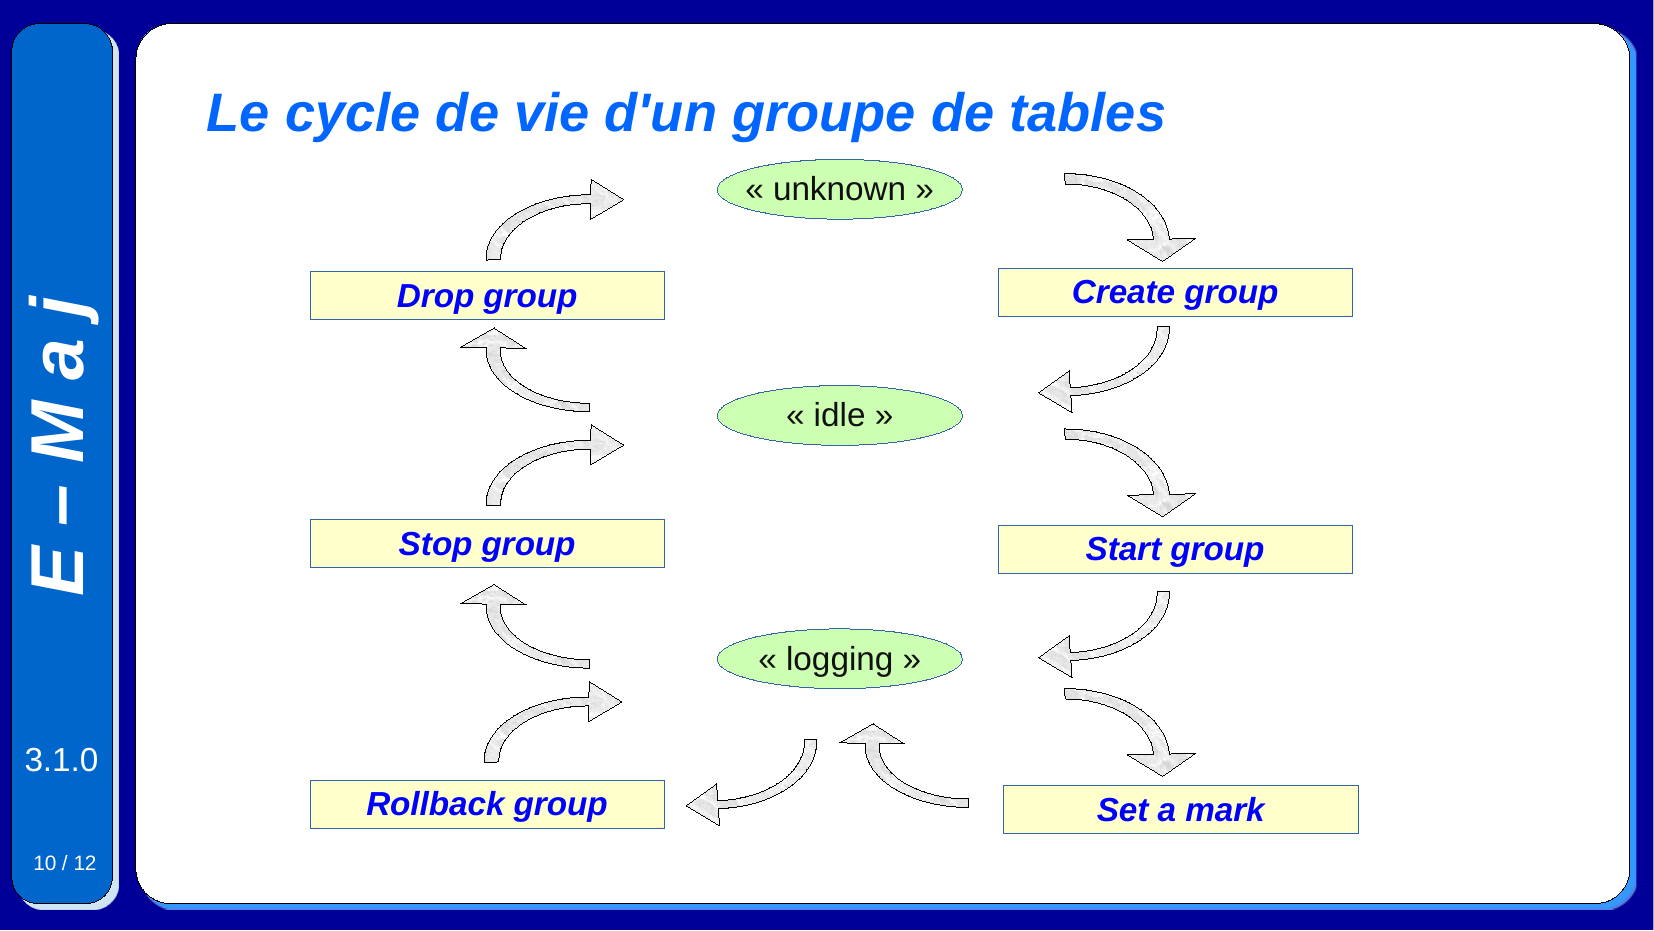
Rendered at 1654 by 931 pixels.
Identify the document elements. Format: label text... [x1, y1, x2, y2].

text_box Create group [998, 268, 1353, 317]
text_box « logging » [717, 628, 963, 689]
text_box [484, 681, 622, 763]
text_box Stop group [310, 519, 665, 568]
text_box [1064, 173, 1196, 262]
text_box [1064, 428, 1196, 517]
text_box « unknown » [717, 159, 963, 220]
text_box [486, 179, 624, 261]
text_box [1038, 326, 1170, 413]
text_box Set a mark [1003, 785, 1359, 834]
title Le cycle de vie d'un groupe de tables [206, 34, 1593, 191]
text_box [460, 327, 590, 412]
text_box [1064, 688, 1196, 777]
text_box « idle » [717, 385, 963, 446]
text_box Drop group [310, 271, 665, 320]
text_box Start group [998, 525, 1353, 574]
text_box [460, 584, 590, 669]
text_box [486, 424, 624, 506]
text_box [839, 723, 969, 808]
text_box Rollback group [310, 780, 665, 829]
text_box [686, 739, 817, 826]
text_box [1038, 591, 1170, 678]
